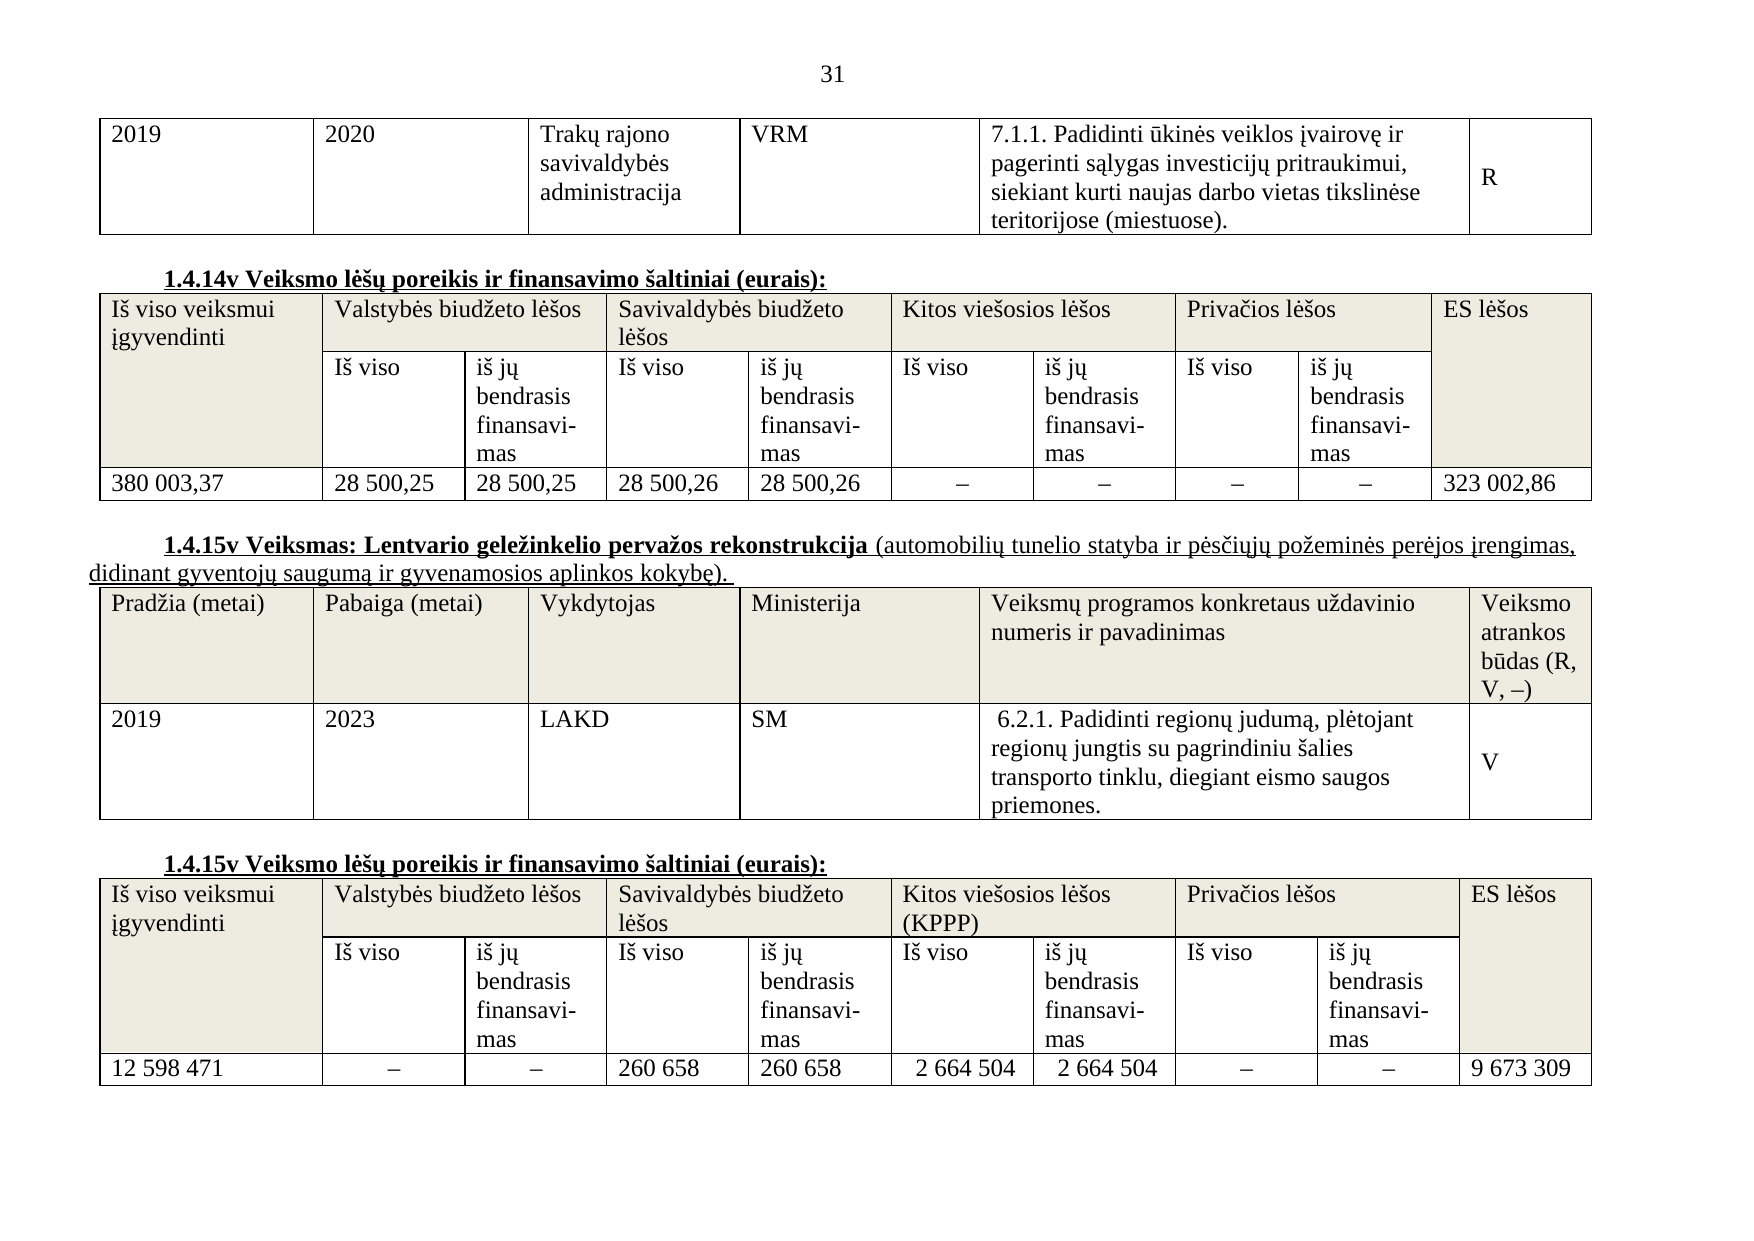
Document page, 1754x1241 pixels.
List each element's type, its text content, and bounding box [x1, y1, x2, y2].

table_cell Iš viso [323, 352, 464, 467]
table_cell Iš viso [892, 352, 1033, 467]
table_header Privačios lėšos [1176, 879, 1459, 936]
table_cell 12 598 471 [101, 1054, 322, 1085]
table_cell Iš viso [607, 352, 748, 467]
table_header ES lėšos [1460, 879, 1591, 1052]
table_cell SM [741, 704, 979, 819]
table_header Iš viso veiksmui įgyvendinti [101, 879, 322, 1052]
table_header Savivaldybės biudžeto lėšos [607, 294, 891, 351]
table_cell 260 658 [749, 1054, 891, 1085]
table_cell V [1470, 704, 1591, 819]
table_cell – [1299, 468, 1431, 500]
table_cell R [1470, 119, 1591, 234]
text 1.4.15v Veiksmo lėšų poreikis ir finansavimo šaltiniai (eurais): [89, 849, 1577, 878]
table_cell Iš viso [892, 938, 1033, 1052]
table_cell iš jų bendrasis finansavi- mas [1034, 938, 1175, 1052]
table_header Pabaiga (metai) [314, 588, 528, 703]
table_cell 260 658 [607, 1054, 748, 1085]
table_cell Trakų rajono savivaldybės administracija [529, 119, 739, 234]
table_cell iš jų bendrasis finansavi- mas [749, 352, 891, 467]
table_cell 380 003,37 [101, 468, 322, 500]
table_cell iš jų bendrasis finansavi- mas [1034, 352, 1175, 467]
table_cell Iš viso [1176, 938, 1317, 1052]
table_header Iš viso veiksmui įgyvendinti [101, 294, 322, 467]
table_cell 28 500,26 [607, 468, 748, 500]
table_cell iš jų bendrasis finansavi- mas [466, 938, 606, 1052]
table_cell 2 664 504 [892, 1054, 1033, 1085]
table_header Kitos viešosios lėšos (KPPP) [892, 879, 1175, 936]
table_header Pradžia (metai) [101, 588, 313, 703]
table_header ES lėšos [1432, 294, 1591, 467]
table_cell 28 500,26 [749, 468, 891, 500]
table_cell – [1176, 468, 1298, 500]
table_cell iš jų bendrasis finansavi- mas [466, 352, 606, 467]
table_cell Iš viso [323, 938, 464, 1052]
text 1.4.15v Veiksmas: Lentvario geležinkelio pervažos rekonstrukcija (automobilių tunelio statyba ir pėsčiųjų požeminės perėjos įrengimas, didinant gyventojų saugumą ir gyvenamosios aplinkos kokybę). [89, 530, 1577, 587]
table_cell 28 500,25 [466, 468, 606, 500]
table_cell 323 002,86 [1432, 468, 1591, 500]
table_header Vykdytojas [529, 588, 739, 703]
table_header Privačios lėšos [1176, 294, 1431, 351]
table_cell LAKD [529, 704, 739, 819]
table_header Valstybės biudžeto lėšos [323, 294, 606, 351]
table_header Veiksmo atrankos būdas (R, V, –) [1470, 588, 1591, 703]
table_cell – [1318, 1054, 1459, 1085]
table_header Ministerija [741, 588, 979, 703]
table_cell – [1034, 468, 1175, 500]
table_cell 2 664 504 [1034, 1054, 1175, 1085]
table_cell – [466, 1054, 606, 1085]
table_cell 2019 [101, 704, 313, 819]
table_cell – [323, 1054, 464, 1085]
table_cell iš jų bendrasis finansavi- mas [1299, 352, 1431, 467]
table_cell 2023 [314, 704, 528, 819]
table_header Savivaldybės biudžeto lėšos [607, 879, 891, 936]
table_cell Iš viso [1176, 352, 1298, 467]
table_header Kitos viešosios lėšos [892, 294, 1175, 351]
table_cell 2020 [314, 119, 528, 234]
table_cell iš jų bendrasis finansavi- mas [1318, 938, 1459, 1052]
table_cell 6.2.1. Padidinti regionų judumą, plėtojant regionų jungtis su pagrindiniu šalies transporto tinklu, diegiant eismo saugos priemones. [980, 704, 1469, 819]
table_header Valstybės biudžeto lėšos [323, 879, 606, 936]
table_cell 28 500,25 [323, 468, 464, 500]
text 1.4.14v Veiksmo lėšų poreikis ir finansavimo šaltiniai (eurais): [89, 264, 1577, 293]
table_cell 9 673 309 [1460, 1054, 1591, 1085]
table_cell 7.1.1. Padidinti ūkinės veiklos įvairovę ir pagerinti sąlygas investicijų pritraukimui, siekiant kurti naujas darbo vietas tikslinėse teritorijose (miestuose). [980, 119, 1469, 234]
table_cell iš jų bendrasis finansavi- mas [749, 938, 891, 1052]
table_cell 2019 [101, 119, 313, 234]
table_cell – [1176, 1054, 1317, 1085]
table_cell – [892, 468, 1033, 500]
table_cell VRM [741, 119, 979, 234]
table_cell Iš viso [607, 938, 748, 1052]
table_header Veiksmų programos konkretaus uždavinio numeris ir pavadinimas [980, 588, 1469, 703]
